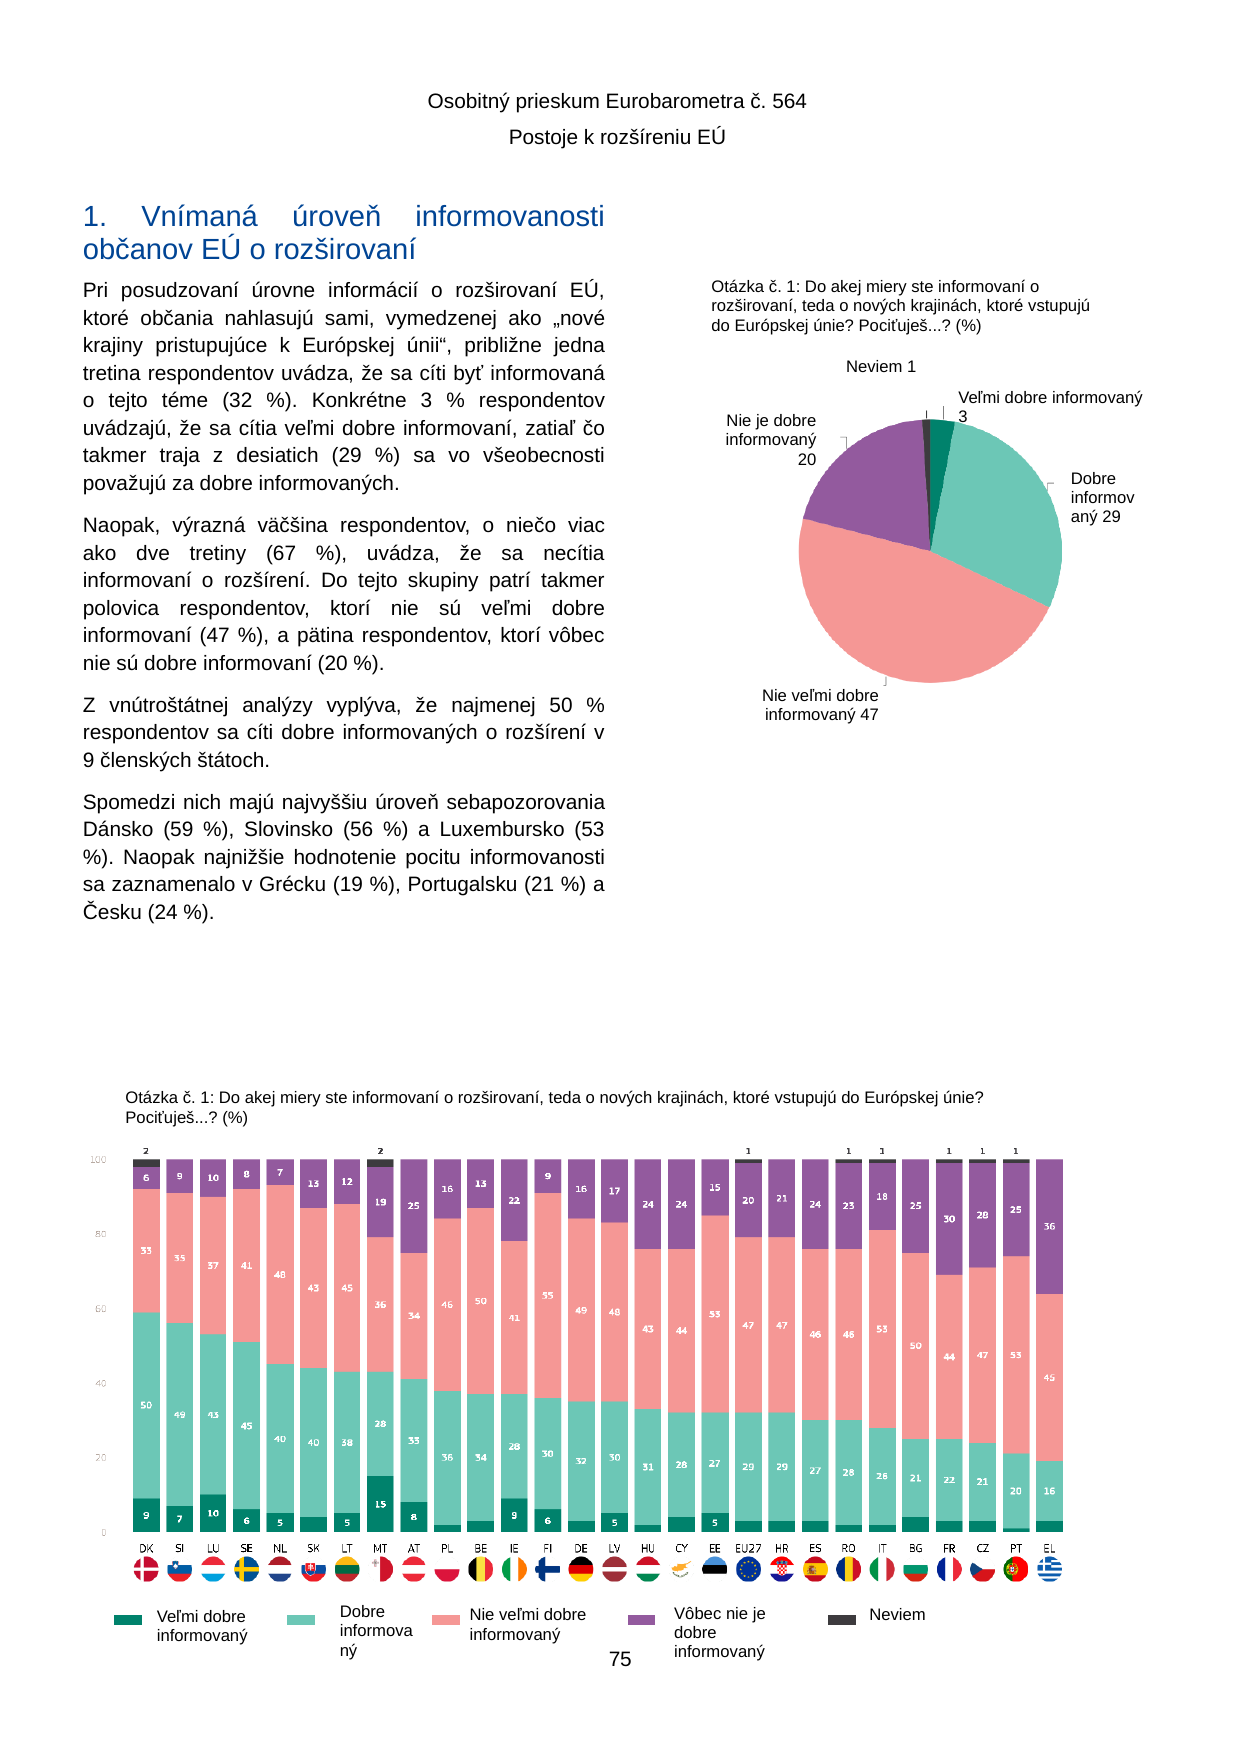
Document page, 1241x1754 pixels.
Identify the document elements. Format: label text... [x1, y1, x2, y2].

picture [82, 1143, 1082, 1588]
subtitle 1. Vnímaná úroveň informovanosti občanov EÚ o rozširovaní [83, 199, 605, 266]
picture [342, 1607, 349, 1616]
picture [791, 399, 1066, 689]
text Pri posudzovaní úrovne informácií o rozširovaní EÚ, ktoré občania nahlasujú sami, vymedzenej ako „nové krajiny pristupujúce k Európskej únii“, približne jedna tretina respondentov uvádza, že sa cíti byť informovaná o tejto téme (32 %). Konkrétne 3 % respondentov uvádzajú, že sa cítia veľmi dobre informovaní, zatiaľ čo takmer traja z desiatich (29 %) sa vo všeobecnosti považujú za dobre informovaných. [83, 278, 605, 495]
text Spomedzi nich majú najvyššiu úroveň sebapozorovania Dánsko (59 %), Slovinsko (56 %) a Luxembursko (53 %). Naopak najnižšie hodnotenie pocitu informovanosti sa zaznamenalo v Grécku (19 %), Portugalsku (21 %) a Česku (24 %). [83, 789, 605, 923]
text Z vnútroštátnej analýzy vyplýva, že najmenej 50 % respondentov sa cíti dobre informovaných o rozšírení v 9 členských štátoch. [83, 692, 605, 771]
text Naopak, výrazná väčšina respondentov, o niečo viac ako dve tretiny (67 %), uvádza, že sa necítia informovaní o rozšírení. Do tejto skupiny patrí takmer polovica respondentov, ktorí nie sú veľmi dobre informovaní (47 %), a pätina respondentov, ktorí vôbec nie sú dobre informovaní (20 %). [83, 513, 605, 674]
picture [110, 1606, 858, 1626]
